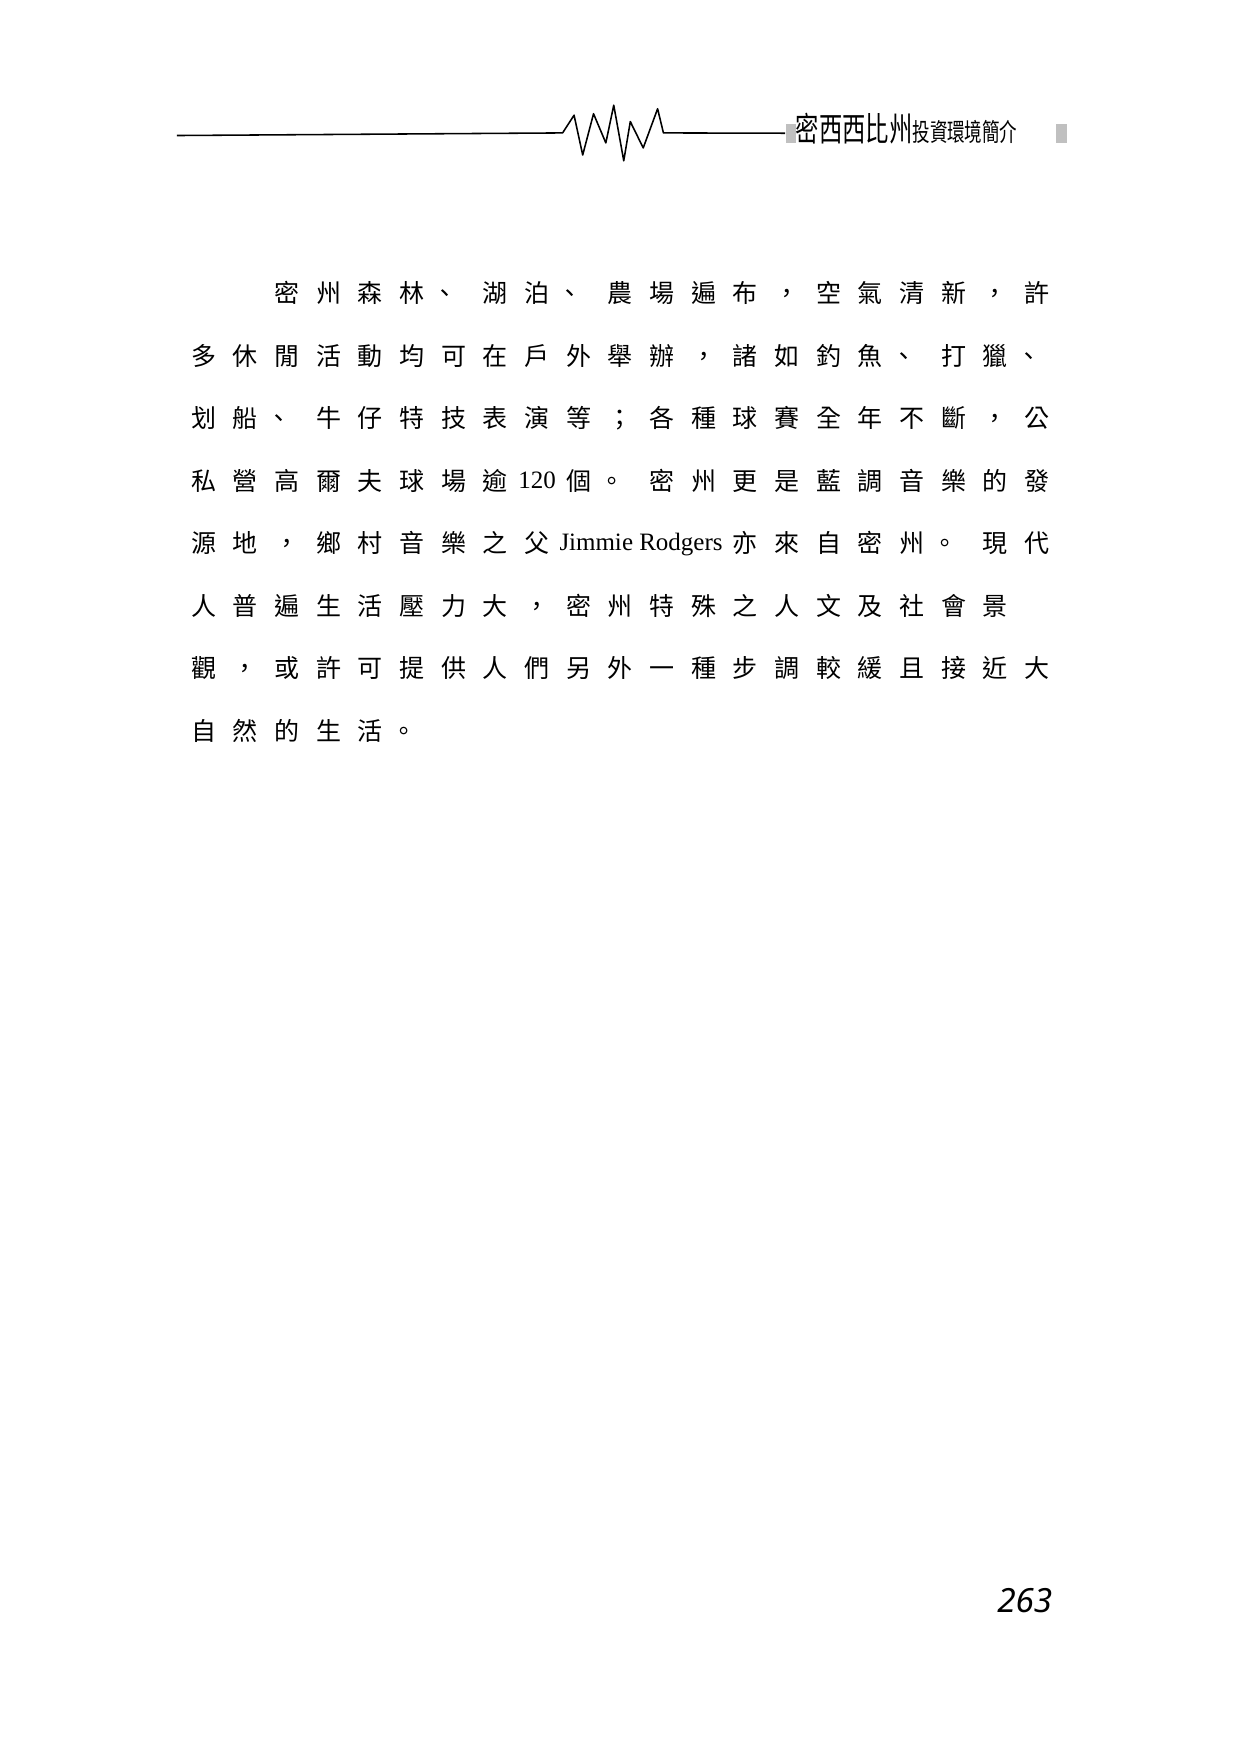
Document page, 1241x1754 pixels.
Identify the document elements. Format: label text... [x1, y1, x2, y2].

text 密州森林、湖泊、農場遍布，空氣清新，許多休閒活動均可在戶外舉辦，諸如釣魚、打獵、划船、牛仔特技表演等；各種球賽全年不斷，公私營高爾夫球場逾120個。密州更是藍調音樂的發源地，鄉村音樂之父Jimmie Rodgers亦來自密州。現代人普遍生活壓力大，密州特殊之人文及社會景觀，或許可提供人們另外一種步調較緩且接近大自然的生活。 [183, 250, 1058, 750]
